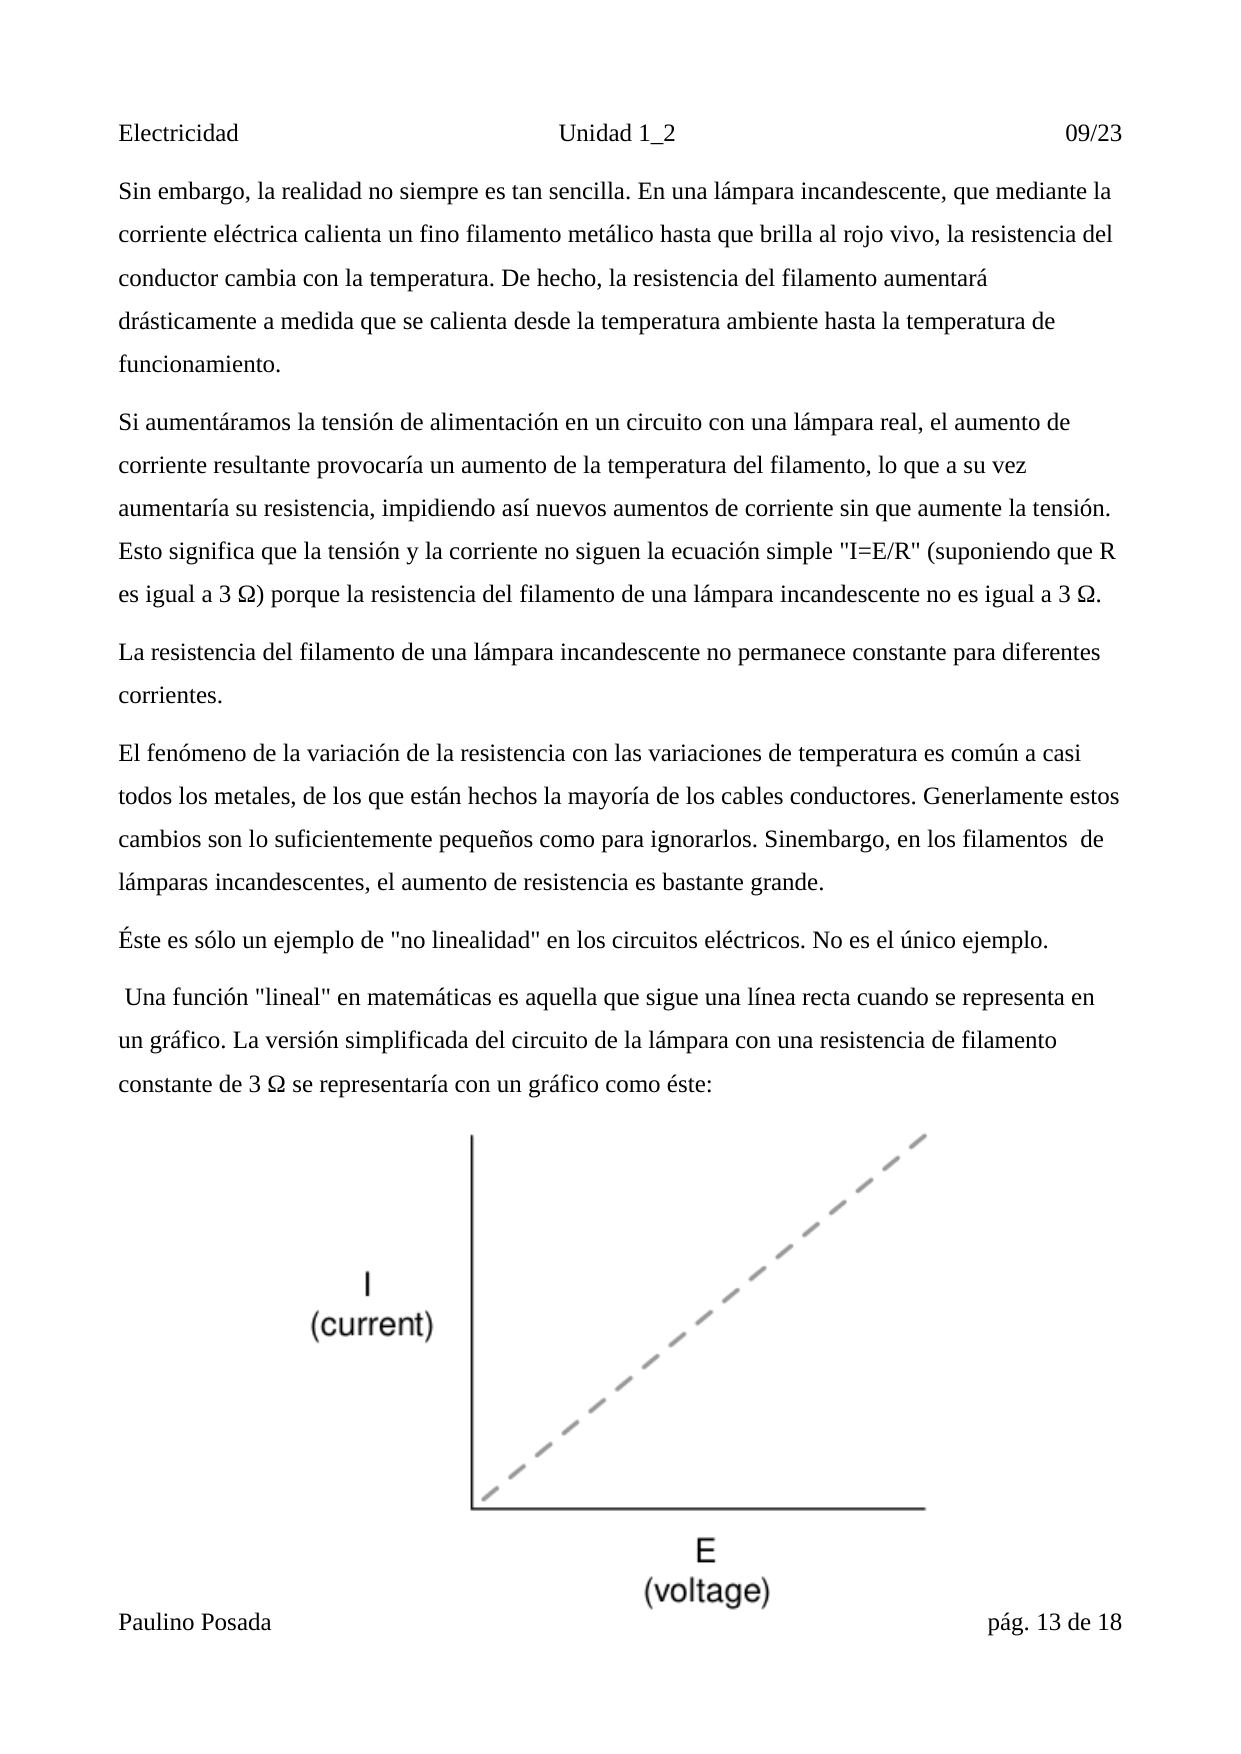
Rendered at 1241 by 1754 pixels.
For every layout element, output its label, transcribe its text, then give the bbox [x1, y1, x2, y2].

text La resistencia del filamento de una lámpara incandescente no permanece constante para diferentes corrientes. [118, 637, 1122, 709]
text Si aumentáramos la tensión de alimentación en un circuito con una lámpara real, el aumento de corriente resultante provocaría un aumento de la temperatura del filamento, lo que a su vez aumentaría su resistencia, impidiendo así nuevos aumentos de corriente sin que aumente la tensión. Esto significa que la tensión y la corriente no siguen la ecuación simple "I=E/R" (suponiendo que R es igual a 3 Ω) porque la resistencia del filamento de una lámpara incandescente no es igual a 3 Ω. [118, 407, 1122, 608]
text Sin embargo, la realidad no siempre es tan sencilla. En una lámpara incandescente, que mediante la corriente eléctrica calienta un fino filamento metálico hasta que brilla al rojo vivo, la resistencia del conductor cambia con la temperatura. De hecho, la resistencia del filamento aumentará drásticamente a medida que se calienta desde la temperatura ambiente hasta la temperatura de funcionamiento. [118, 176, 1122, 378]
text Éste es sólo un ejemplo de "no linealidad" en los circuitos eléctricos. No es el único ejemplo. [118, 925, 1122, 953]
text El fenómeno de la variación de la resistencia con las variaciones de temperatura es común a casi todos los metales, de los que están hechos la mayoría de los cables conductores. Generlamente estos cambios son lo suficientemente pequeños como para ignorarlos. Sinembargo, en los filamentos de lámparas incandescentes, el aumento de resistencia es bastante grande. [118, 738, 1122, 896]
picture [305, 1125, 935, 1619]
text Una función "lineal" en matemáticas es aquella que sigue una línea recta cuando se representa en un gráfico. La versión simplificada del circuito de la lámpara con una resistencia de filamento constante de 3 Ω se representaría con un gráfico como éste: [118, 982, 1122, 1097]
